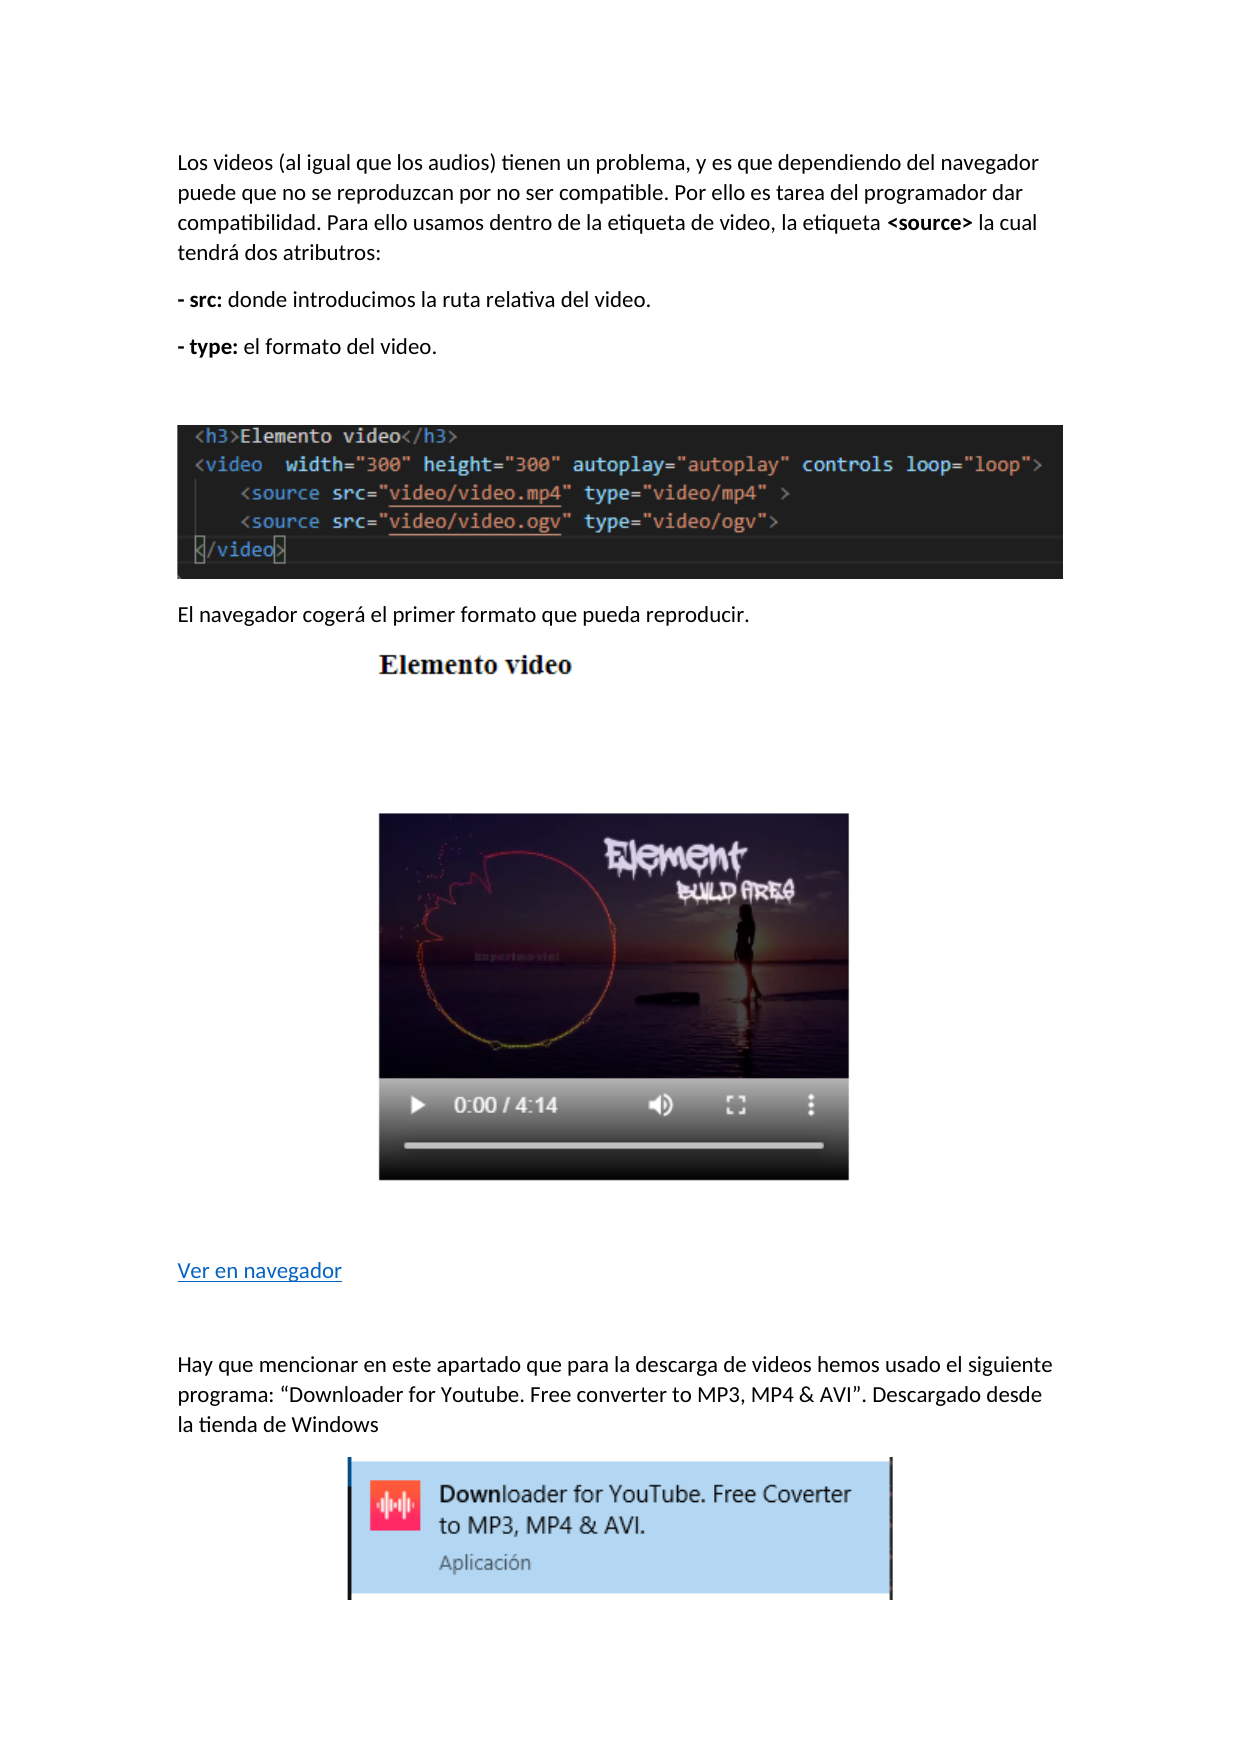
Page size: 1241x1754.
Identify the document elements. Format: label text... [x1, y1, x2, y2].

picture [370, 647, 870, 1207]
text Los videos (al igual que los audios) tienen un problema, y es que dependiendo del navegador puede que no se reproduzcan por no ser compatible. Por ello es tarea del programador dar compatibilidad. Para ello usamos dentro de la etiqueta de video, la etiqueta <source> la cual tendrá dos atributros: [177, 148, 1063, 266]
text El navegador cogerá el primer formato que pueda reproducir. [177, 579, 1063, 628]
picture [347, 1457, 893, 1600]
text Ver en navegador [177, 1256, 1063, 1284]
text Hay que mencionar en este apartado que para la descarga de videos hemos usado el siguiente programa: “Downloader for Youtube. Free converter to MP3, MP4 & AVI”. Descargado desde la tienda de Windows [177, 1350, 1063, 1438]
text - type: el formato del video. [177, 332, 1063, 360]
text - src: donde introducimos la ruta relativa del video. [177, 285, 1063, 313]
picture [177, 425, 1063, 579]
